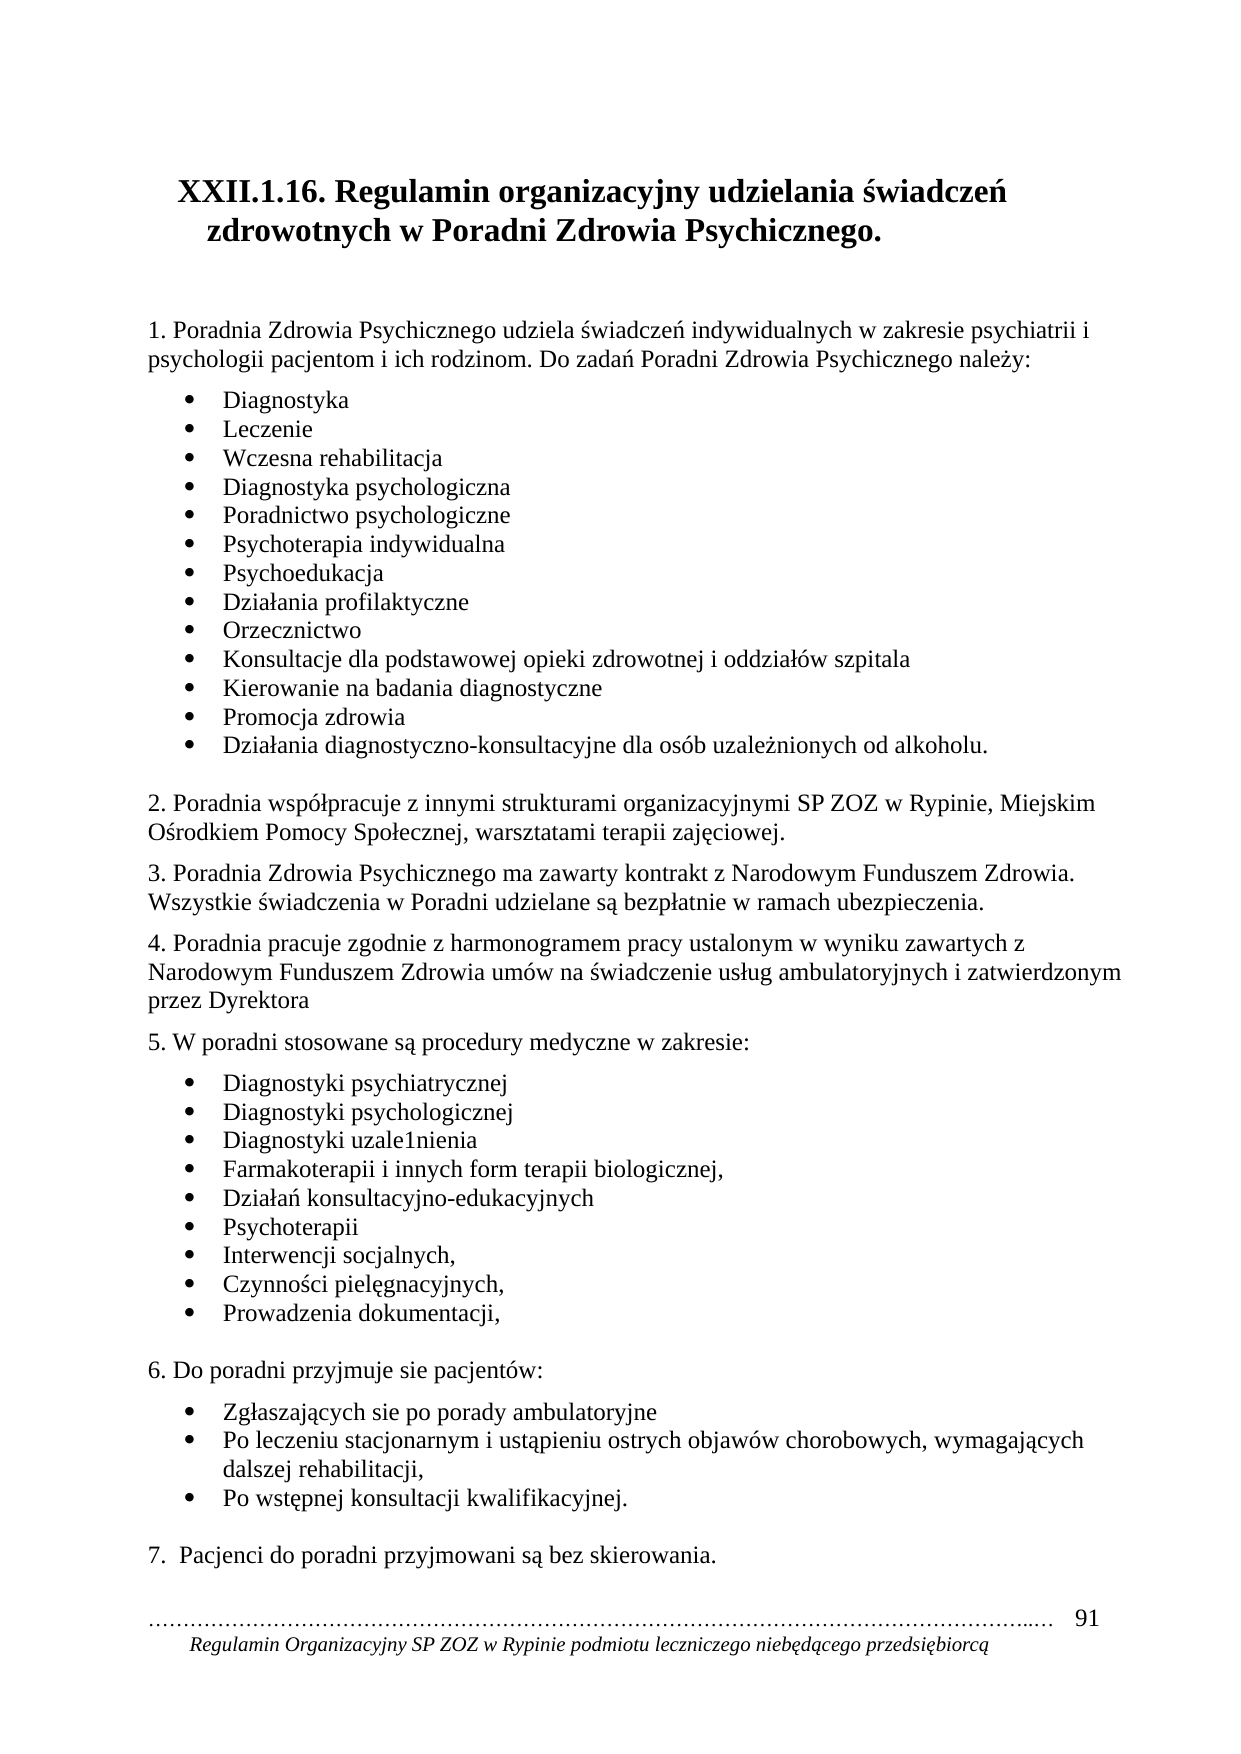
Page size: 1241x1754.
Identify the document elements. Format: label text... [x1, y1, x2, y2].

list Farmakoterapii i innych form terapii biologicznej, [185, 1154, 1137, 1183]
list Diagnostyki psychiatrycznej [185, 1068, 1137, 1097]
list Psychoterapii [185, 1212, 1137, 1240]
list Czynności pielęgnacyjnych, [185, 1269, 1137, 1298]
text 5. W poradni stosowane są procedury medyczne w zakresie: [148, 1027, 1137, 1055]
list Prowadzenia dokumentacji, [185, 1298, 1137, 1327]
text 3. Poradnia Zdrowia Psychicznego ma zawarty kontrakt z Narodowym Funduszem Zdrowia. Wszystkie świadczenia w Poradni udzielane są bezpłatnie w ramach ubezpieczenia. [148, 858, 1137, 915]
list Wczesna rehabilitacja [185, 443, 1137, 472]
text 7. Pacjenci do poradni przyjmowani są bez skierowania. [148, 1540, 1137, 1569]
text 4. Poradnia pracuje zgodnie z harmonogramem pracy ustalonym w wyniku zawartych z Narodowym Funduszem Zdrowia umów na świadczenie usług ambulatoryjnych i zatwierdzonym przez Dyrektora [148, 928, 1137, 1014]
list Kierowanie na badania diagnostyczne [185, 673, 1137, 702]
text 1. Poradnia Zdrowia Psychicznego udziela świadczeń indywidualnych w zakresie psychiatrii i psychologii pacjentom i ich rodzinom. Do zadań Poradni Zdrowia Psychicznego należy: [148, 315, 1137, 373]
list Diagnostyki psychologicznej [185, 1097, 1137, 1125]
list Diagnostyka psychologiczna [185, 472, 1137, 500]
list Diagnostyki uzale1nienia [185, 1125, 1137, 1154]
list Konsultacje dla podstawowej opieki zdrowotnej i oddziałów szpitala [185, 644, 1137, 673]
list Działania profilaktyczne [185, 587, 1137, 615]
list Promocja zdrowia [185, 702, 1137, 730]
list Leczenie [185, 414, 1137, 443]
list Psychoterapia indywidualna [185, 529, 1137, 558]
list Działań konsultacyjno-edukacyjnych [185, 1183, 1137, 1212]
list XXII.1.16. Regulamin organizacyjny udzielania świadczeń zdrowotnych w Poradni Zdrowia Psychicznego. [177, 172, 1137, 248]
list Działania diagnostyczno-konsultacyjne dla osób uzależnionych od alkoholu. [185, 730, 1137, 759]
list Zgłaszających sie po porady ambulatoryjne [185, 1397, 1137, 1425]
list Diagnostyka [185, 385, 1137, 414]
list Po wstępnej konsultacji kwalifikacyjnej. [185, 1483, 1137, 1512]
list Psychoedukacja [185, 558, 1137, 587]
list Po leczeniu stacjonarnym i ustąpieniu ostrych objawów chorobowych, wymagających dalszej rehabilitacji, [185, 1425, 1137, 1483]
list Interwencji socjalnych, [185, 1240, 1137, 1269]
list Orzecznictwo [185, 615, 1137, 644]
list Poradnictwo psychologiczne [185, 500, 1137, 529]
text 6. Do poradni przyjmuje sie pacjentów: [148, 1355, 1137, 1384]
text 2. Poradnia współpracuje z innymi strukturami organizacyjnymi SP ZOZ w Rypinie, Miejskim Ośrodkiem Pomocy Społecznej, warsztatami terapii zajęciowej. [148, 788, 1137, 845]
